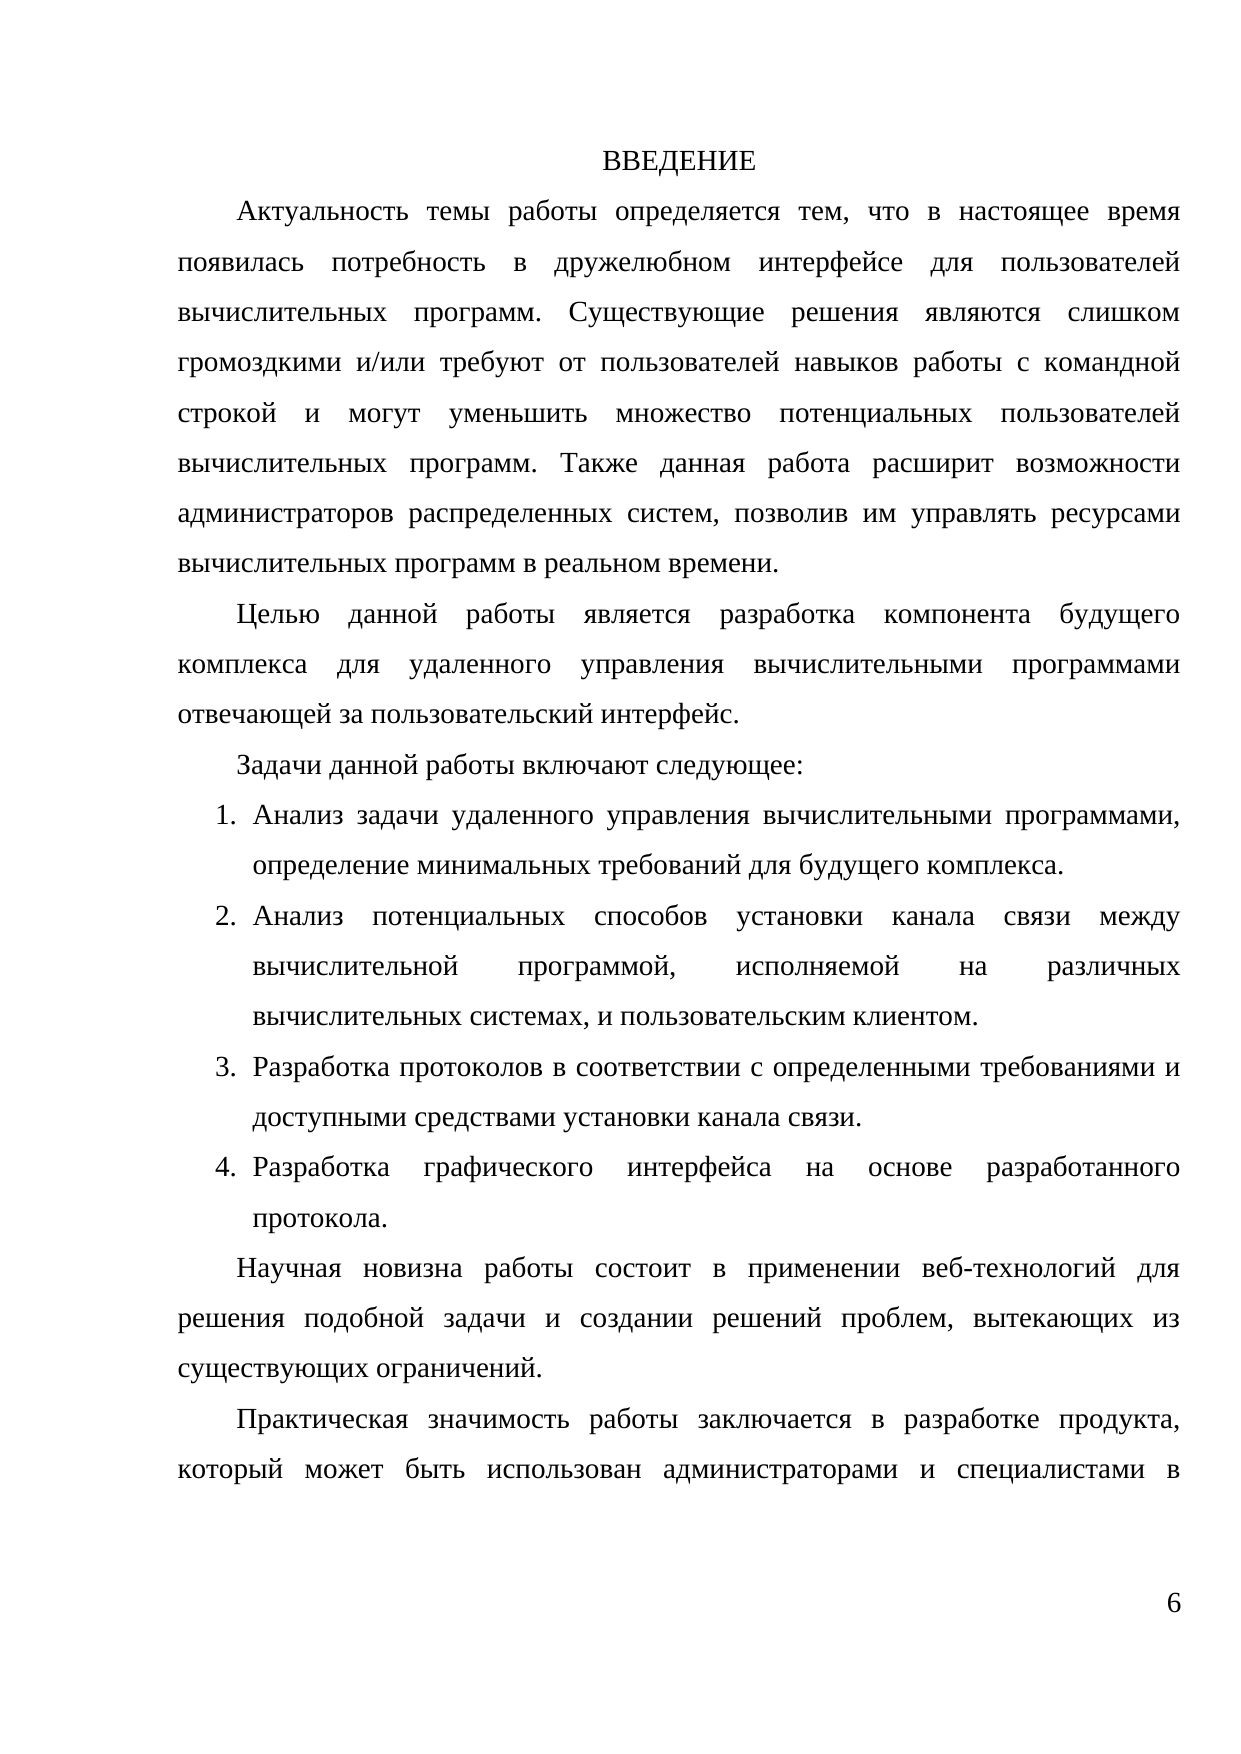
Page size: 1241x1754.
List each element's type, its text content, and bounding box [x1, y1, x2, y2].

list Разработка графического интерфейса на основе разработанного протокола. [215, 1149, 1181, 1233]
text Актуальность темы работы определяется тем, что в настоящее время появилась потребность в дружелюбном интерфейсе для пользователей вычислительных программ. Существующие решения являются слишком громоздкими и/или требуют от пользователей навыков работы с командной строкой и могут уменьшить множество потенциальных пользователей вычислительных программ. Также данная работа расширит возможности администраторов распределенных систем, позволив им управлять ресурсами вычислительных программ в реальном времени. [177, 193, 1181, 579]
text Практическая значимость работы заключается в разработке продукта, который может быть использован администраторами и специалистами в [177, 1401, 1181, 1485]
list Разработка протоколов в соответствии с определенными требованиями и доступными средствами установки канала связи. [215, 1049, 1181, 1133]
text Научная новизна работы состоит в применении веб-технологий для решения подобной задачи и создании решений проблем, вытекающих из существующих ограничений. [177, 1250, 1181, 1384]
text Задачи данной работы включают следующее: [177, 747, 1181, 780]
list Анализ потенциальных способов установки канала связи между вычислительной программой, исполняемой на различных вычислительных системах, и пользовательским клиентом. [215, 898, 1181, 1032]
subtitle Введение [177, 143, 1181, 177]
list Анализ задачи удаленного управления вычислительными программами, определение минимальных требований для будущего комплекса. [215, 797, 1181, 881]
text Целью данной работы является разработка компонента будущего комплекса для удаленного управления вычислительными программами отвечающей за пользовательский интерфейс. [177, 596, 1181, 730]
